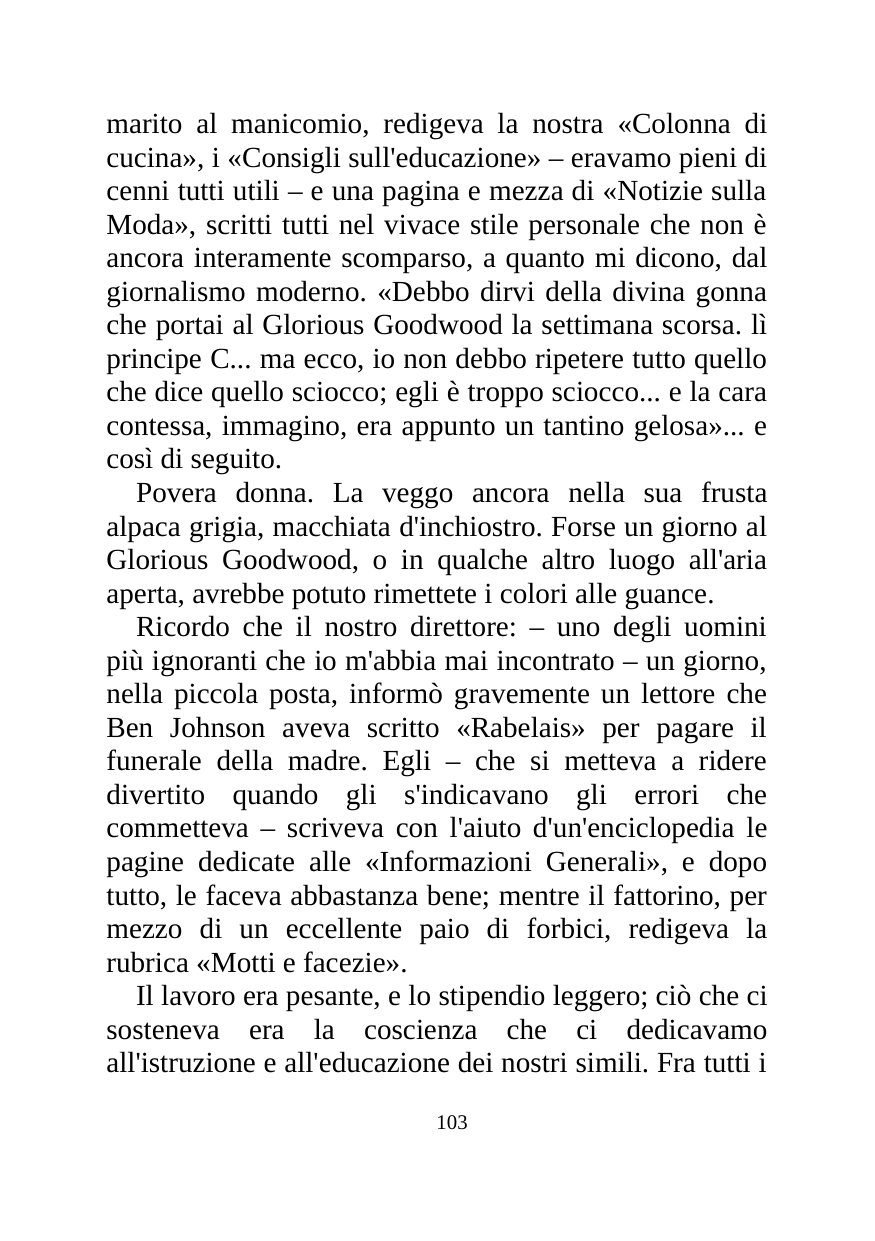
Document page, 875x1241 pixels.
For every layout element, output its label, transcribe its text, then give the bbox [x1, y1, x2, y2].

text Povera donna. La veggo ancora nella sua frusta alpaca grigia, macchiata d'inchiostro. Forse un giorno al Glorious Goodwood, o in qualche altro luogo all'aria aperta, avrebbe potuto rimettete i colori alle guance. [106, 475, 768, 609]
text Il lavoro era pesante, e lo stipendio leggero; ciò che ci sosteneva era la coscienza che ci dedicavamo all'istruzione e all'educazione dei nostri simili. Fra tutti i [106, 978, 768, 1079]
text marito al manicomio, redigeva la nostra «Colonna di cucina», i «Consigli sull'educazione» – eravamo pieni di cenni tutti utili – e una pagina e mezza di «Notizie sulla Moda», scritti tutti nel vivace stile personale che non è ancora interamente scomparso, a quanto mi dicono, dal giornalismo moderno. «Debbo dirvi della divina gonna che portai al Glorious Goodwood la settimana scorsa. lì principe C... ma ecco, io non debbo ripetere tutto quello che dice quello sciocco; egli è troppo sciocco... e la cara contessa, immagino, era appunto un tantino gelosa»... e così di seguito. [106, 106, 768, 475]
text Ricordo che il nostro direttore: – uno degli uomini più ignoranti che io m'abbia mai incontrato – un giorno, nella piccola posta, informò gravemente un lettore che Ben Johnson aveva scritto «Rabelais» per pagare il funerale della madre. Egli – che si metteva a ridere divertito quando gli s'indicavano gli errori che commetteva – scriveva con l'aiuto d'un'enciclopedia le pagine dedicate alle «Informazioni Generali», e dopo tutto, le faceva abbastanza bene; mentre il fattorino, per mezzo di un eccellente paio di forbici, redigeva la rubrica «Motti e facezie». [106, 609, 768, 978]
